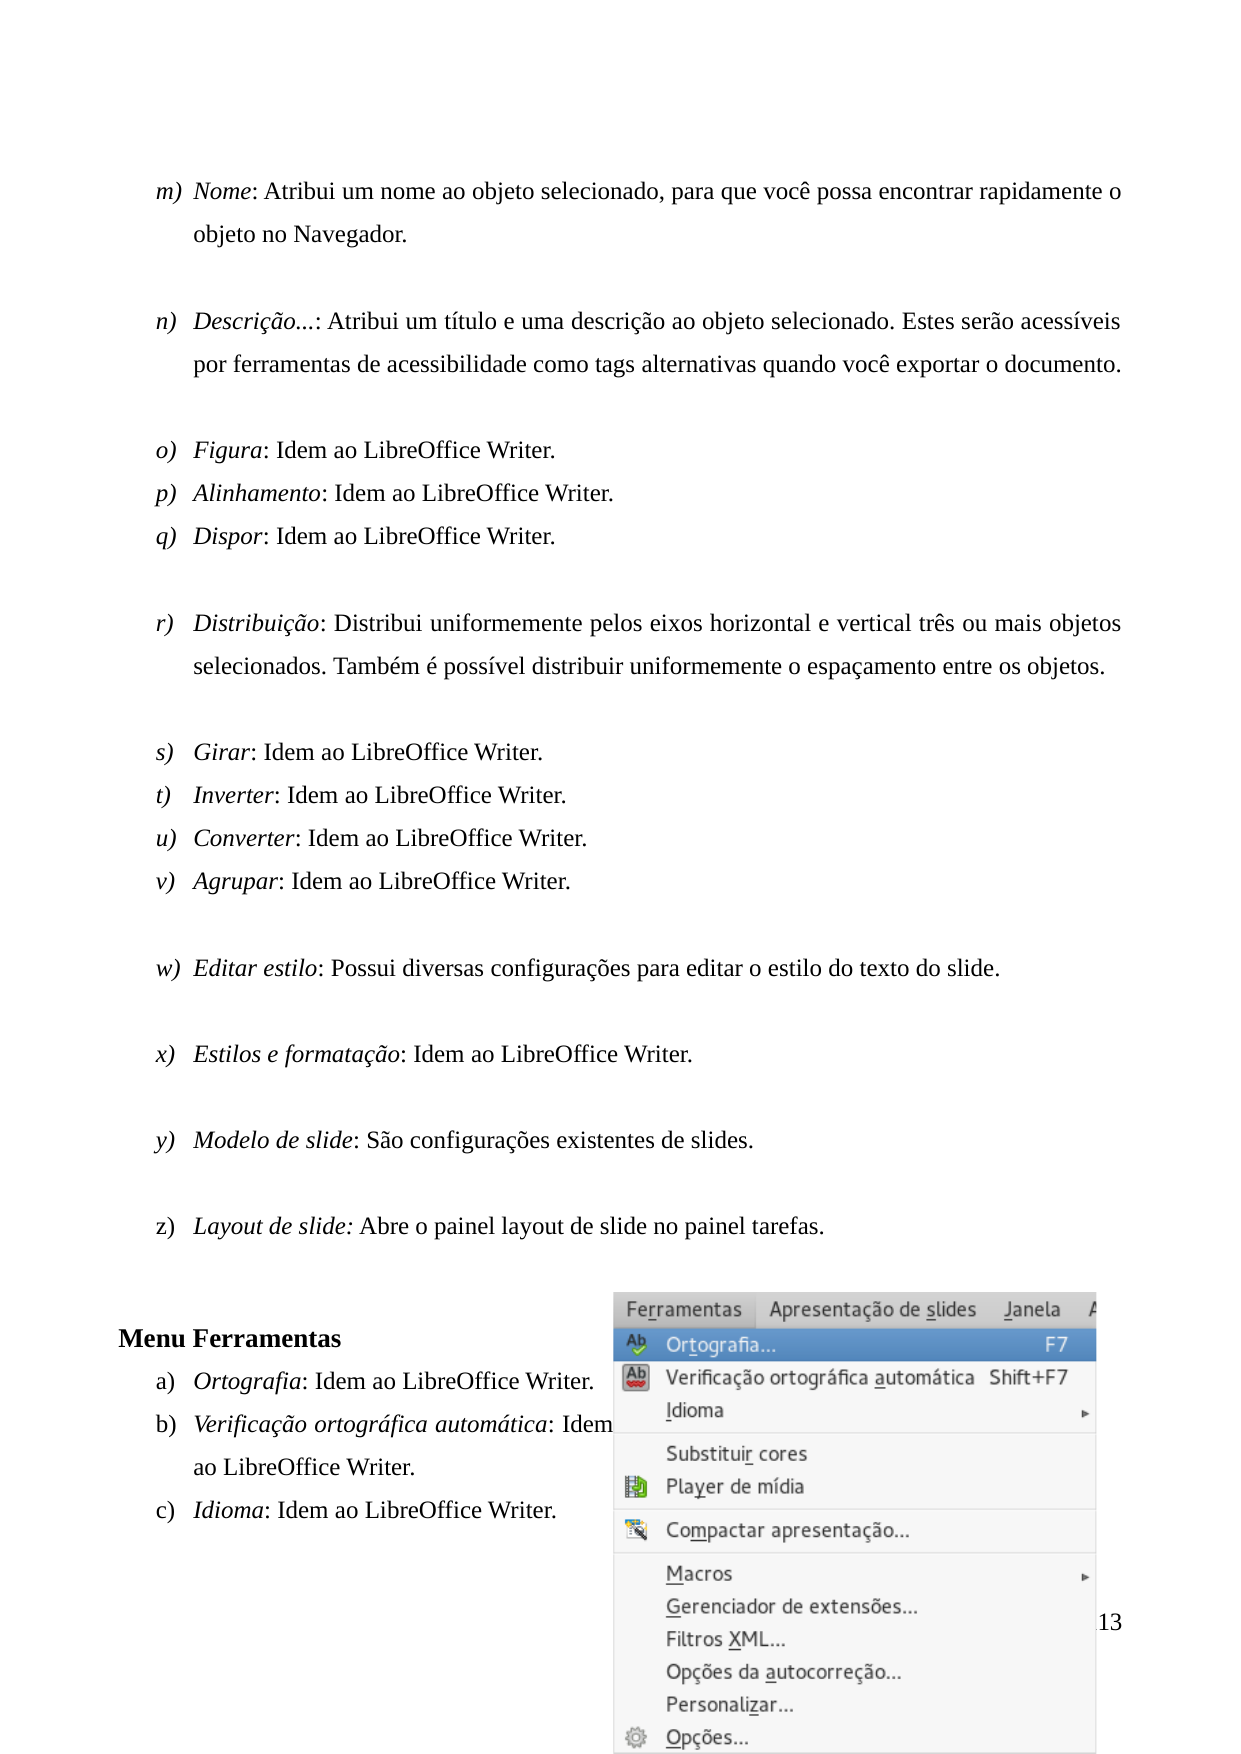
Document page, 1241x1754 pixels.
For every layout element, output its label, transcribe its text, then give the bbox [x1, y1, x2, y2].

list Estilos e formatação: Idem ao LibreOffice Writer. [156, 1039, 1122, 1068]
list Editar estilo: Possui diversas configurações para editar o estilo do texto do slide. [156, 953, 1122, 981]
list Distribuição: Distribui uniformemente pelos eixos horizontal e vertical três ou mais objetos selecionados. Também é possível distribuir uniformemente o espaçamento entre os objetos. [156, 608, 1122, 679]
list Idioma: Idem ao LibreOffice Writer. [156, 1496, 613, 1524]
list Layout de slide: Abre o painel layout de slide no painel tarefas. [156, 1211, 1122, 1240]
list Descrição...: Atribui um título e uma descrição ao objeto selecionado. Estes serão acessíveis por ferramentas de acessibilidade como tags alternativas quando você exportar o documento. [156, 306, 1122, 378]
list Dispor: Idem ao LibreOffice Writer. [156, 521, 1122, 550]
list Modelo de slide: São configurações existentes de slides. [156, 1125, 1122, 1154]
subtitle [1097, 1323, 1122, 1354]
list Figura: Idem ao LibreOffice Writer. [156, 435, 1122, 464]
list Ortografia: Idem ao LibreOffice Writer. [156, 1366, 613, 1395]
list Alinhamento: Idem ao LibreOffice Writer. [156, 478, 1122, 507]
list Nome: Atribui um nome ao objeto selecionado, para que você possa encontrar rapidamente o objeto no Navegador. [156, 176, 1122, 248]
list Converter: Idem ao LibreOffice Writer. [156, 823, 1122, 852]
list Verificação ortográfica automática: Idem ao LibreOffice Writer. [156, 1409, 613, 1481]
list Girar: Idem ao LibreOffice Writer. [156, 737, 1122, 766]
picture [613, 1292, 1097, 1754]
list Agrupar: Idem ao LibreOffice Writer. [156, 866, 1122, 895]
list [1097, 1496, 1122, 1524]
list Inverter: Idem ao LibreOffice Writer. [156, 780, 1122, 809]
list [1097, 1409, 1122, 1481]
subtitle Menu Ferramentas [118, 1323, 613, 1354]
